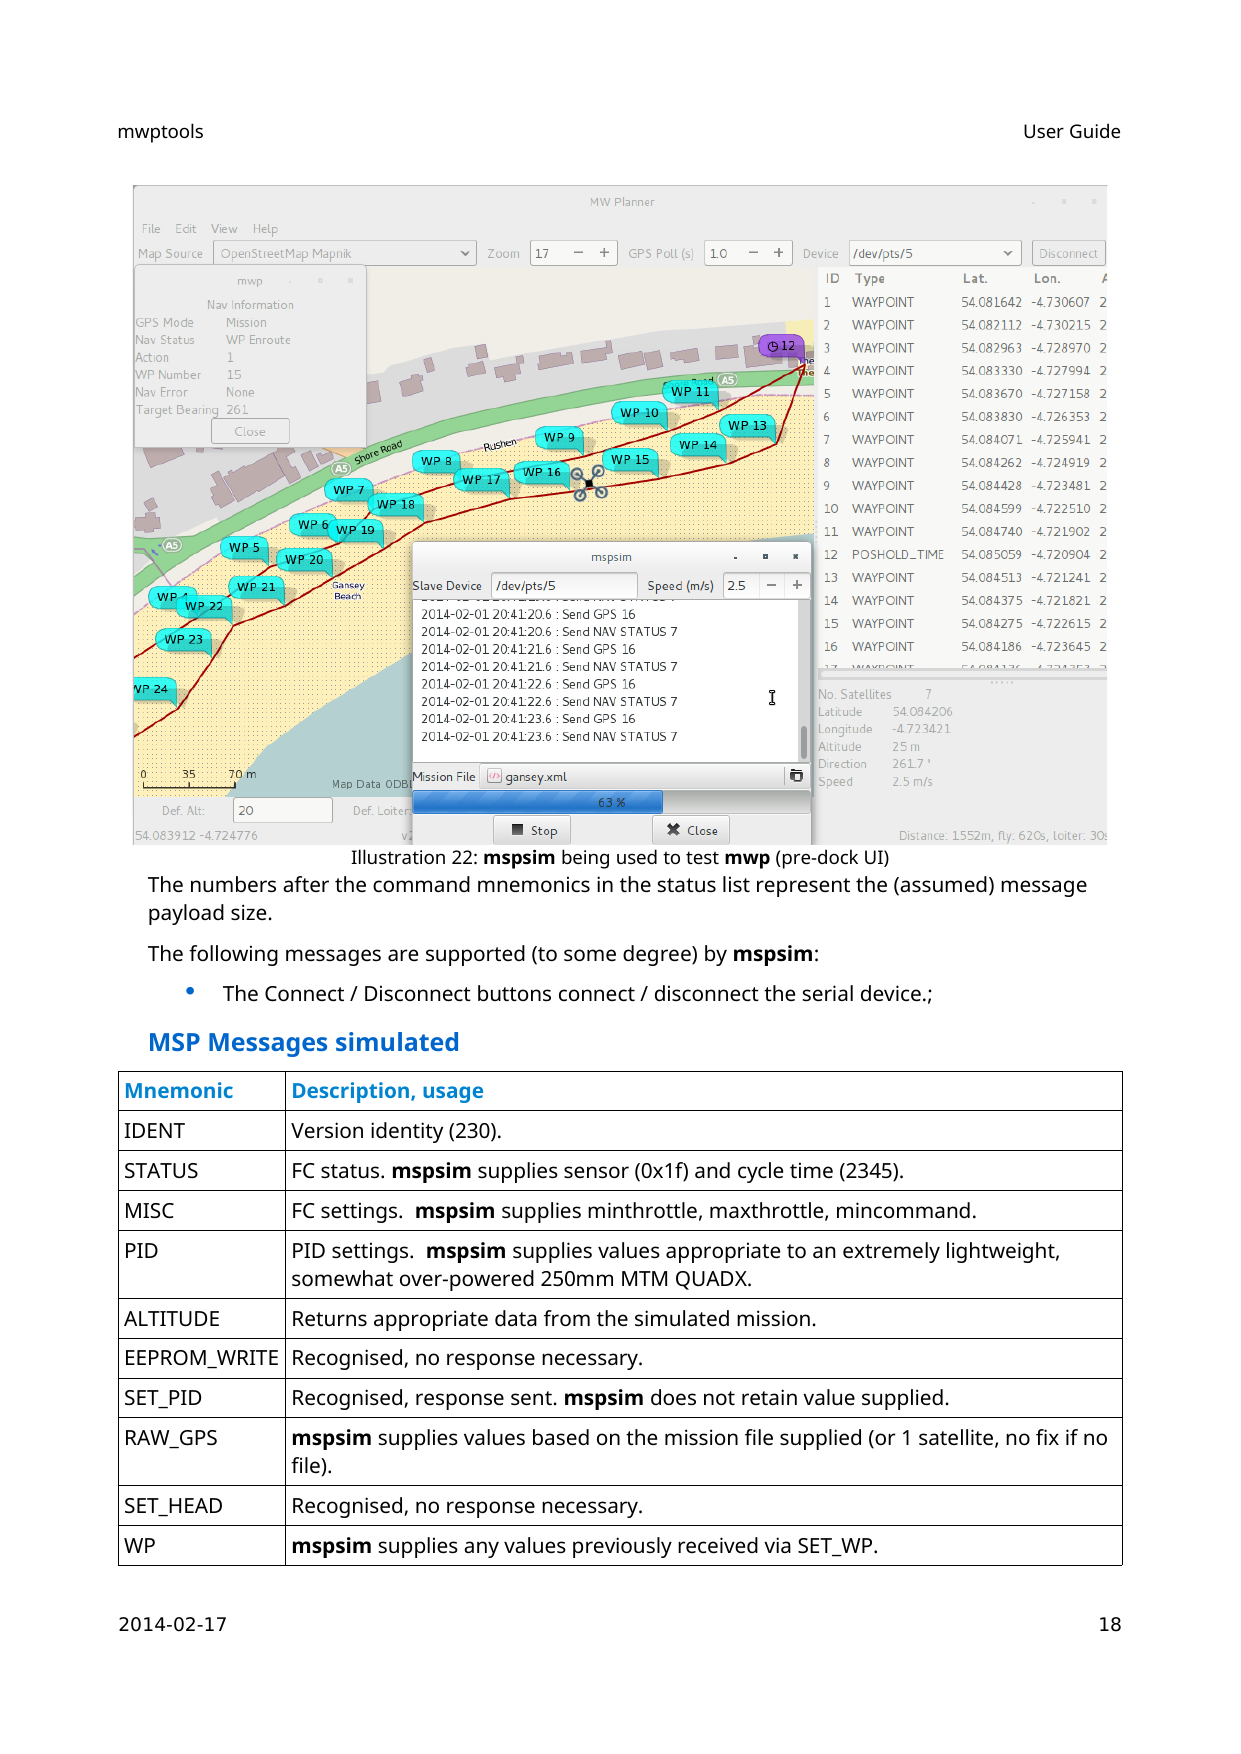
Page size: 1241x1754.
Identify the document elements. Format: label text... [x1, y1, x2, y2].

table_header Mnemonic [119, 1072, 285, 1110]
picture [132, 185, 1108, 845]
subtitle MSP Messages simulated [148, 1025, 1122, 1059]
table_cell EEPROM_WRITE [119, 1339, 285, 1378]
table_cell RAW_GPS [119, 1418, 285, 1485]
table_cell STATUS [119, 1151, 285, 1190]
list The Connect / Disconnect buttons connect / disconnect the serial device.; [185, 979, 1122, 1007]
table_cell mspsim supplies values based on the mission file supplied (or 1 satellite, no fix if no file). [286, 1418, 1122, 1485]
table_cell WP [119, 1526, 285, 1565]
table_cell SET_HEAD [119, 1486, 285, 1525]
table_cell MISC [119, 1191, 285, 1230]
table_cell Recognised, response sent. mspsim does not retain value supplied. [286, 1379, 1122, 1417]
table_cell ALTITUDE [119, 1299, 285, 1338]
table_cell SET_PID [119, 1379, 285, 1417]
table_cell Recognised, no response necessary. [286, 1486, 1122, 1525]
table_header Description, usage [286, 1072, 1122, 1110]
table_cell FC settings. mspsim supplies minthrottle, maxthrottle, mincommand. [286, 1191, 1122, 1230]
text The numbers after the command mnemonics in the status list represent the (assumed) message payload size. [148, 173, 1122, 927]
text The following messages are supported (to some degree) by mspsim: [148, 939, 1122, 967]
table_cell Version identity (230). [286, 1111, 1122, 1150]
table_cell mspsim supplies any values previously received via SET_WP. [286, 1526, 1122, 1565]
table_cell Recognised, no response necessary. [286, 1339, 1122, 1378]
table_cell Returns appropriate data from the simulated mission. [286, 1299, 1122, 1338]
table_cell IDENT [119, 1111, 285, 1150]
table_cell FC status. mspsim supplies sensor (0x1f) and cycle time (2345). [286, 1151, 1122, 1190]
table_cell PID [119, 1231, 285, 1298]
text Illustration 22: mspsim being used to test mwp (pre-dock UI) [133, 845, 1107, 870]
table_cell PID settings. mspsim supplies values appropriate to an extremely lightweight, somewhat over-powered 250mm MTM QUADX. [286, 1231, 1122, 1298]
